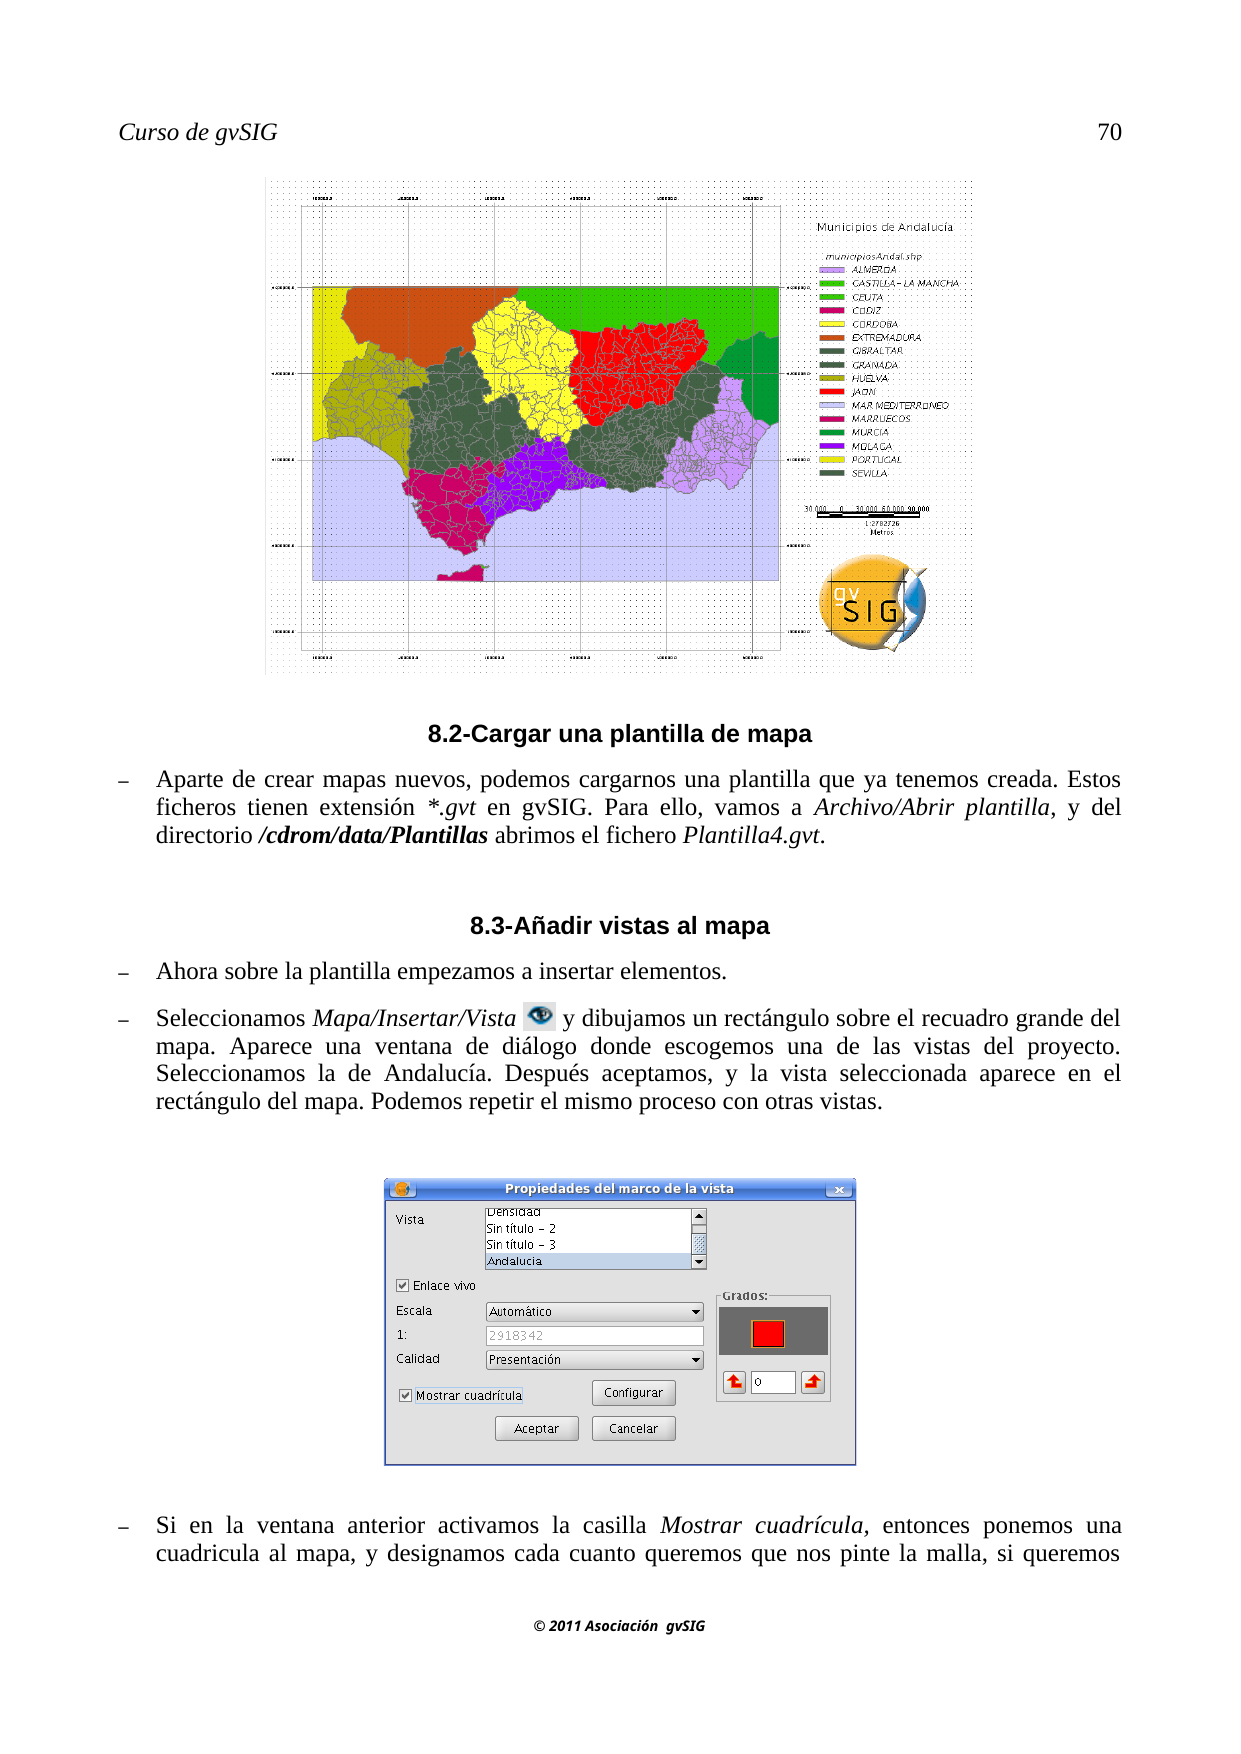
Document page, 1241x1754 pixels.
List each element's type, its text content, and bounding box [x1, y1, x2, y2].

list Seleccionamos Mapa/Insertar/Vista y dibujamos un rectángulo sobre el recuadro grande del mapa. Aparece una ventana de diálogo donde escogemos una de las vistas del proyecto. Seleccionamos la de Andalucía. Después aceptamos, y la vista seleccionada aparece en el rectángulo del mapa. Podemos repetir el mismo proceso con otras vistas. [118, 1003, 1122, 1115]
list Si en la ventana anterior activamos la casilla Mostrar cuadrícula, entonces ponemos una cuadricula al mapa, y designamos cada cuanto queremos que nos pinte la malla, si queremos [118, 1511, 1122, 1566]
list Aparte de crear mapas nuevos, podemos cargarnos una plantilla que ya tenemos creada. Estos ficheros tienen extensión *.gvt en gvSIG. Para ello, vamos a Archivo/Abrir plantilla, y del directorio /cdrom/data/Plantillas abrimos el fichero Plantilla4.gvt. [118, 765, 1122, 848]
subtitle 8.2-Cargar una plantilla de mapa [118, 720, 1122, 748]
list Ahora sobre la plantilla empezamos a insertar elementos. [118, 957, 1122, 985]
picture [383, 1178, 857, 1466]
picture [265, 177, 975, 675]
subtitle 8.3-Añadir vistas al mapa [118, 912, 1122, 939]
picture [523, 1002, 556, 1031]
